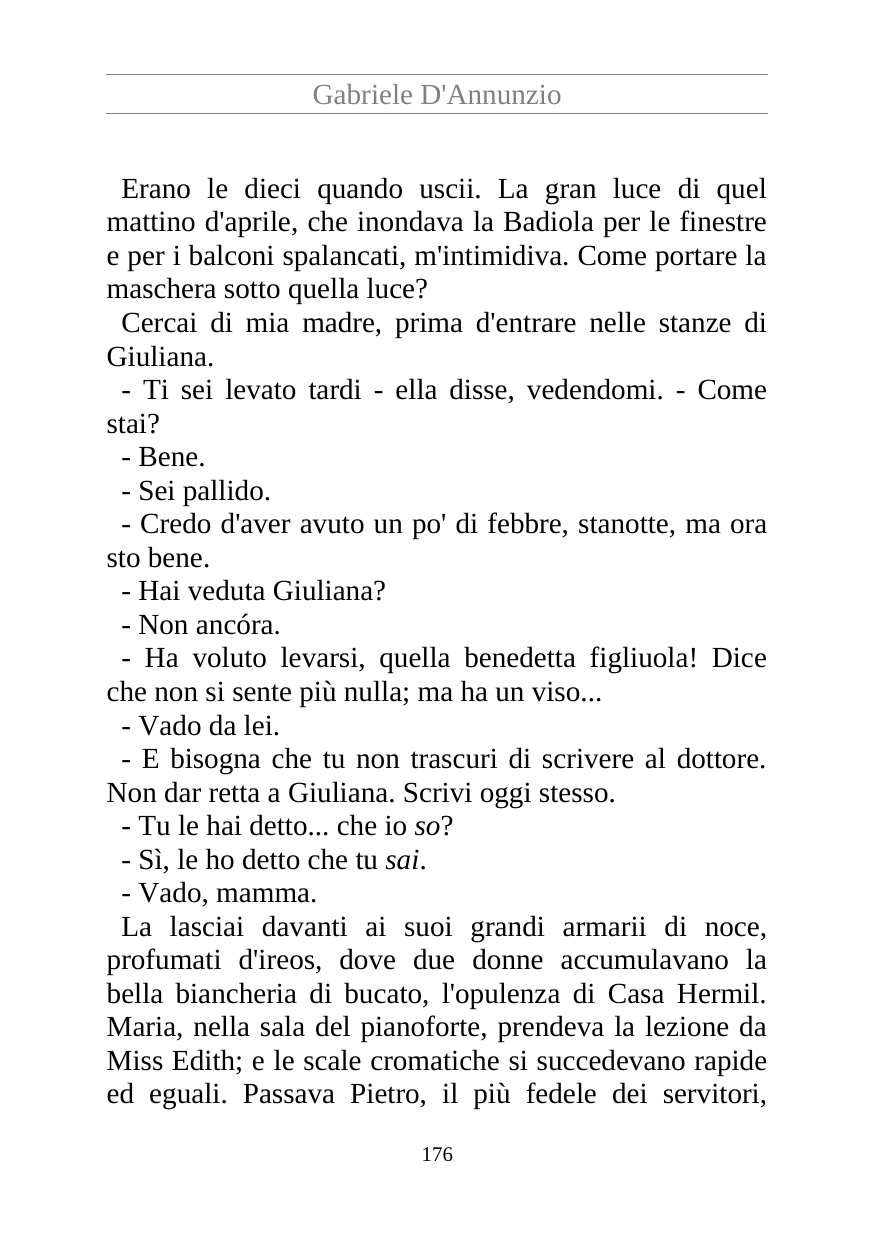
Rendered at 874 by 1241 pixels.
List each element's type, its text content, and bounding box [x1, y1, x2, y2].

text Erano le dieci quando uscii. La gran luce di quel mattino d'aprile, che inondava la Badiola per le finestre e per i balconi spalancati, m'intimidiva. Come portare la maschera sotto quella luce? [106, 171, 768, 305]
text - Sei pallido. [106, 473, 768, 506]
text - Non ancóra. [106, 607, 768, 641]
text - Credo d'aver avuto un po' di febbre, stanotte, ma ora sto bene. [106, 506, 768, 573]
text Cercai di mia madre, prima d'entrare nelle stanze di Giuliana. [106, 305, 768, 372]
text - Vado da lei. [106, 708, 768, 741]
text - Tu le hai detto... che io so? [106, 808, 768, 842]
text - Ti sei levato tardi - ella disse, vedendomi. - Come stai? [106, 372, 768, 439]
text - Bene. [106, 439, 768, 473]
text La lasciai davanti ai suoi grandi armarii di noce, profumati d'ireos, dove due donne accumulavano la bella biancheria di bucato, l'opulenza di Casa Hermil. Maria, nella sala del pianoforte, prendeva la lezione da Miss Edith; e le scale cromatiche si succedevano rapide ed eguali. Passava Pietro, il più fedele dei servitori, [106, 909, 768, 1110]
text - Sì, le ho detto che tu sai. [106, 842, 768, 875]
text - Vado, mamma. [106, 875, 768, 909]
text - Hai veduta Giuliana? [106, 573, 768, 607]
text - Ha voluto levarsi, quella benedetta figliuola! Dice che non si sente più nulla; ma ha un viso... [106, 641, 768, 708]
text - E bisogna che tu non trascuri di scrivere al dottore. Non dar retta a Giuliana. Scrivi oggi stesso. [106, 741, 768, 808]
